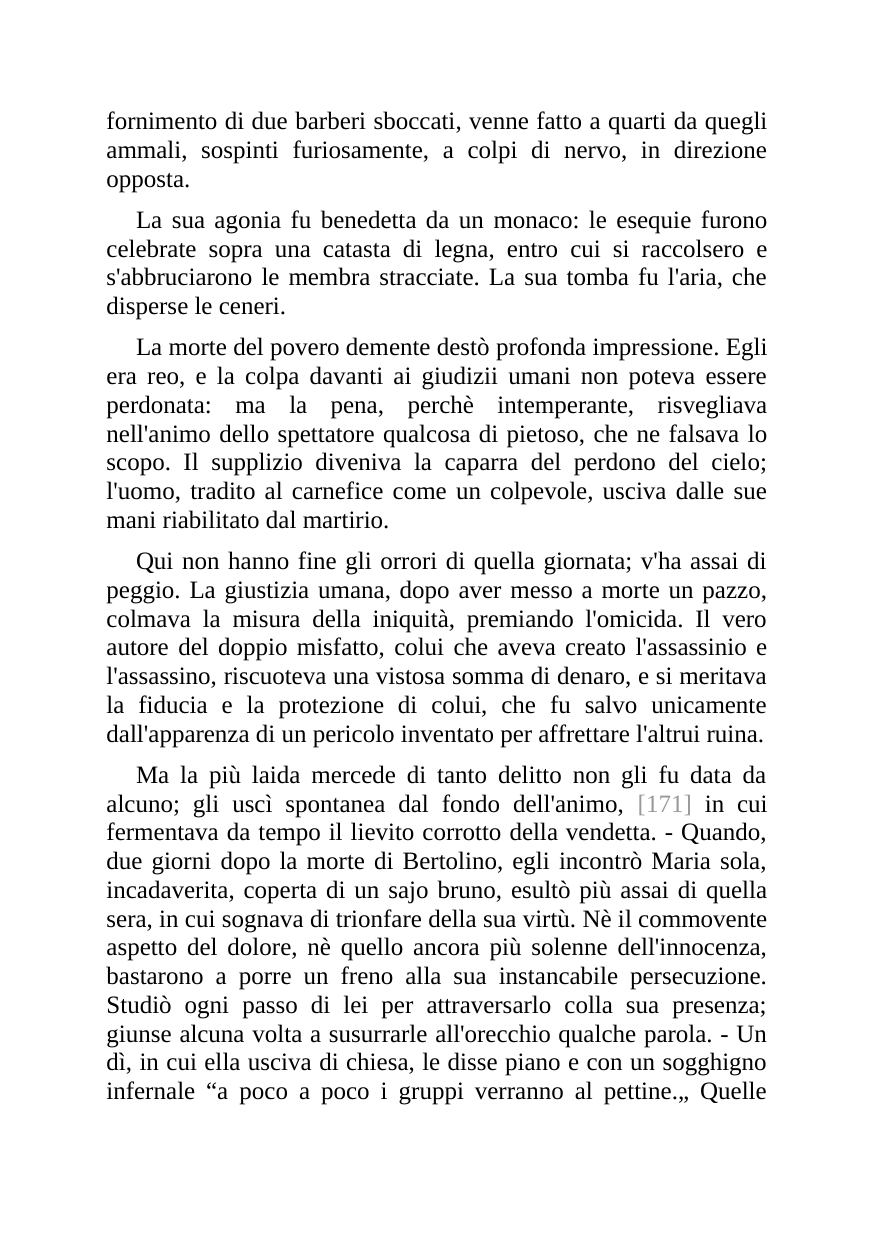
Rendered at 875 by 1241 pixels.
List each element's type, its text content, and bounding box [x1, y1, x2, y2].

text La morte del povero demente destò profonda impressione. Egli era reo, e la colpa davanti ai giudizii umani non poteva essere perdonata: ma la pena, perchè intemperante, risvegliava nell'animo dello spettatore qualcosa di pietoso, che ne falsava lo scopo. Il supplizio diveniva la caparra del perdono del cielo; l'uomo, tradito al carnefice come un colpevole, usciva dalle sue mani riabilitato dal martirio. [106, 332, 768, 534]
text La sua agonia fu benedetta da un monaco: le esequie furono celebrate sopra una catasta di legna, entro cui si raccolsero e s'abbruciarono le membra stracciate. La sua tomba fu l'aria, che disperse le ceneri. [106, 205, 768, 320]
text fornimento di due barberi sboccati, venne fatto a quarti da quegli ammali, sospinti furiosamente, a colpi di nervo, in direzione opposta. [106, 106, 768, 192]
text Ma la più laida mercede di tanto delitto non gli fu data da alcuno; gli uscì spontanea dal fondo dell'animo, [171] in cui fermentava da tempo il lievito corrotto della vendetta. - Quando, due giorni dopo la morte di Bertolino, egli incontrò Maria sola, incadaverita, coperta di un sajo bruno, esultò più assai di quella sera, in cui sognava di trionfare della sua virtù. Nè il commovente aspetto del dolore, nè quello ancora più solenne dell'innocenza, bastarono a porre un freno alla sua instancabile persecuzione. Studiò ogni passo di lei per attraversarlo colla sua presenza; giunse alcuna volta a susurrarle all'orecchio qualche parola. - Un dì, in cui ella usciva di chiesa, le disse piano e con un sogghigno infernale “a poco a poco i gruppi verranno al pettine.„ Quelle [106, 760, 768, 1105]
text Qui non hanno fine gli orrori di quella giornata; v'ha assai di peggio. La giustizia umana, dopo aver messo a morte un pazzo, colmava la misura della iniquità, premiando l'omicida. Il vero autore del doppio misfatto, colui che aveva creato l'assassinio e l'assassino, riscuoteva una vistosa somma di denaro, e si meritava la fiducia e la protezione di colui, che fu salvo unicamente dall'apparenza di un pericolo inventato per affrettare l'altrui ruina. [106, 546, 768, 747]
